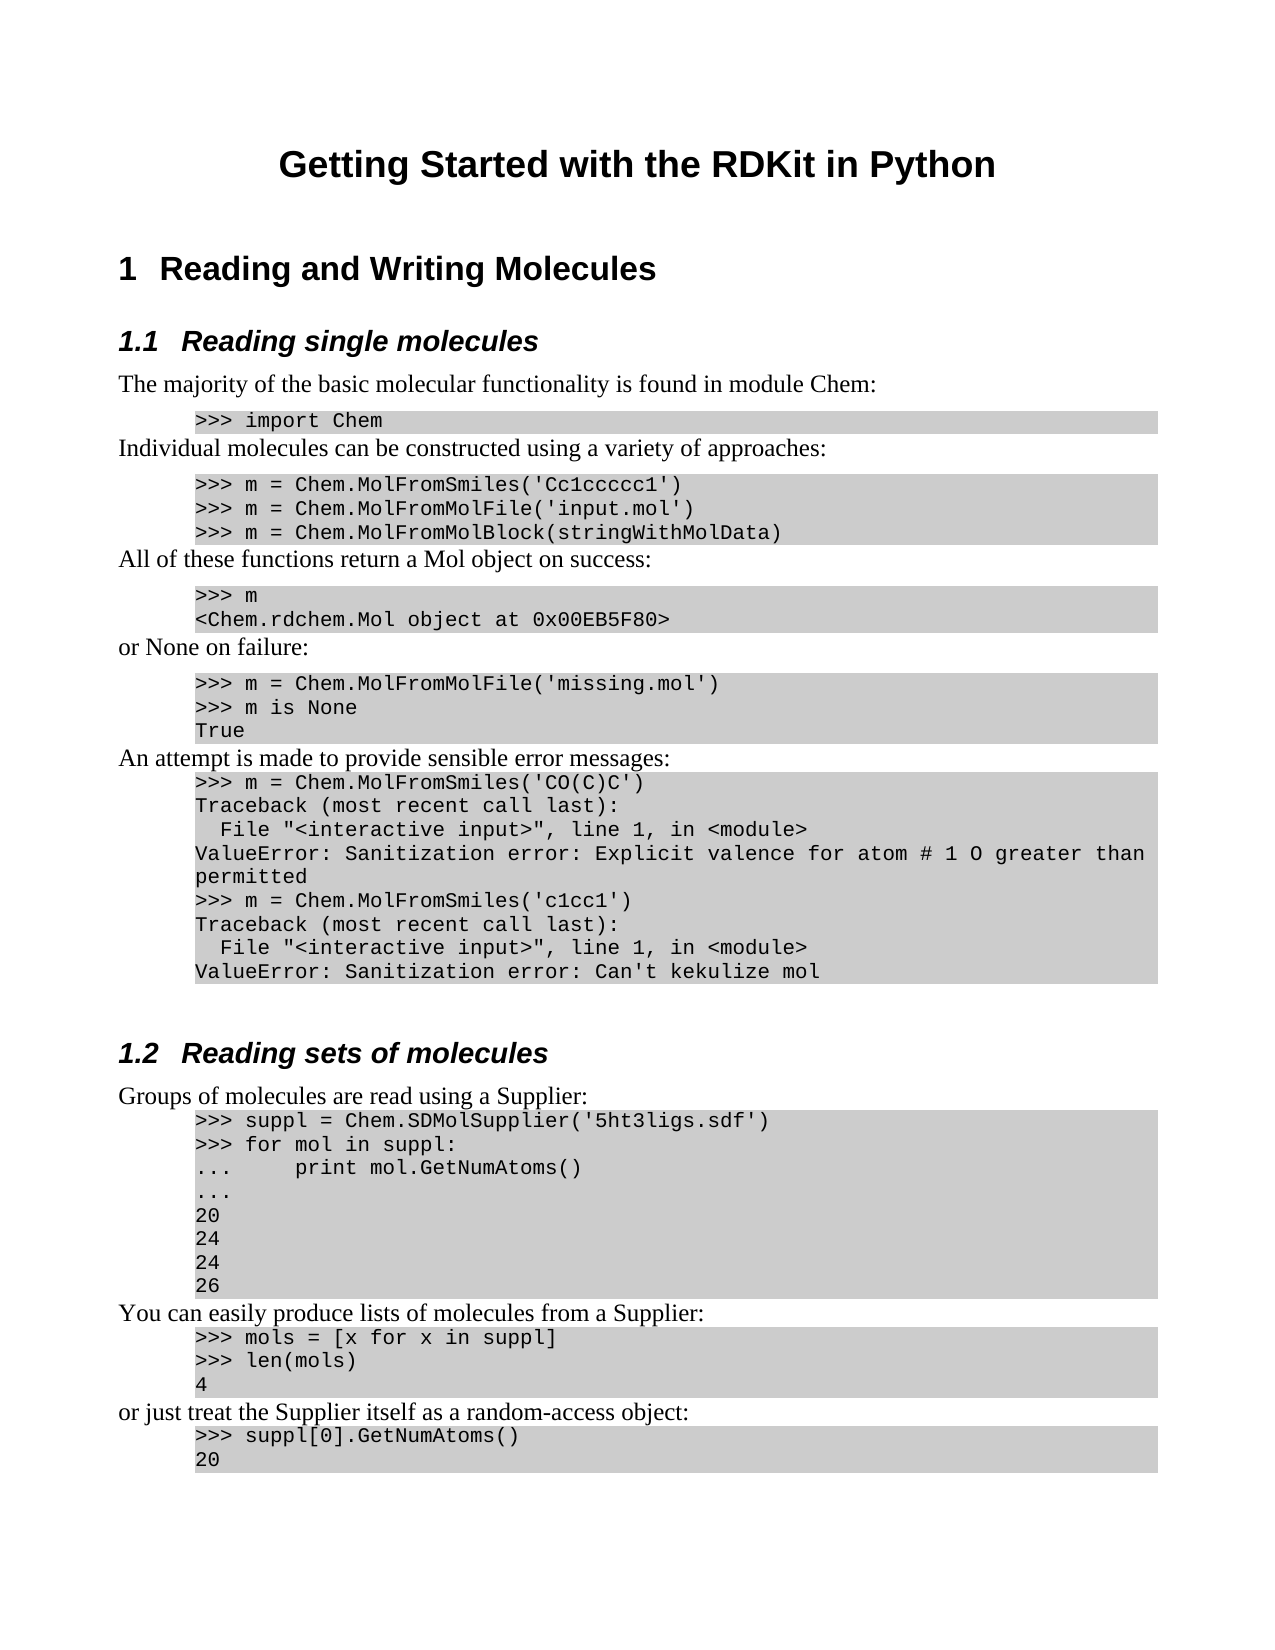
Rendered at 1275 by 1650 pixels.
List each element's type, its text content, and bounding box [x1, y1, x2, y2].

text 24 [195, 1228, 1158, 1252]
text >>> m = Chem.MolFromSmiles('CO(C)C') Traceback (most recent call last): File "<interactive input>", line 1, in <module> ValueError: Sanitization error: Explicit valence for atom # 1 O greater than permitted >>> m = Chem.MolFromSmiles('c1cc1') Traceback (most recent call last): File "<interactive input>", line 1, in <module> ValueError: Sanitization error: Can't kekulize mol [195, 772, 1158, 984]
title Getting Started with the RDKit in Python [118, 143, 1157, 185]
text 4 [195, 1374, 1158, 1398]
text ... print mol.GetNumAtoms() [195, 1157, 1158, 1181]
text You can easily produce lists of molecules from a Supplier: [118, 1299, 1157, 1327]
text >>> m <Chem.rdchem.Mol object at 0x00EB5F80> [195, 586, 1158, 633]
text >>> import Chem [195, 411, 1158, 434]
subtitle Reading and Writing Molecules [118, 250, 1157, 288]
text >>> m = Chem.MolFromMolFile('missing.mol') >>> m is None True [195, 673, 1158, 744]
text >>> suppl[0].GetNumAtoms() [195, 1426, 1158, 1449]
text >>> suppl = Chem.SDMolSupplier('5ht3ligs.sdf') [195, 1110, 1158, 1134]
text 20 [195, 1449, 1158, 1473]
text >>> m = Chem.MolFromMolFile('input.mol') [195, 498, 1158, 522]
text ... [195, 1181, 1158, 1204]
text >>> m = Chem.MolFromSmiles('Cc1ccccc1') [195, 474, 1158, 498]
text All of these functions return a Mol object on success: [118, 545, 1157, 573]
text >>> mols = [x for x in suppl] [195, 1327, 1158, 1351]
text or just treat the Supplier itself as a random-access object: [118, 1398, 1157, 1426]
text 20 [195, 1204, 1158, 1228]
subtitle Reading sets of molecules [118, 1037, 1157, 1070]
text >>> len(mols) [195, 1351, 1158, 1374]
text The majority of the basic molecular functionality is found in module Chem: [118, 370, 1157, 398]
text 26 [195, 1276, 1158, 1299]
text Groups of molecules are read using a Supplier: [118, 1082, 1157, 1110]
text An attempt is made to provide sensible error messages: [118, 744, 1157, 772]
text >>> for mol in suppl: [195, 1134, 1158, 1157]
text Individual molecules can be constructed using a variety of approaches: [118, 434, 1157, 462]
text >>> m = Chem.MolFromMolBlock(stringWithMolData) [195, 522, 1158, 545]
text or None on failure: [118, 633, 1157, 661]
text 24 [195, 1252, 1158, 1276]
subtitle Reading single molecules [118, 325, 1157, 358]
